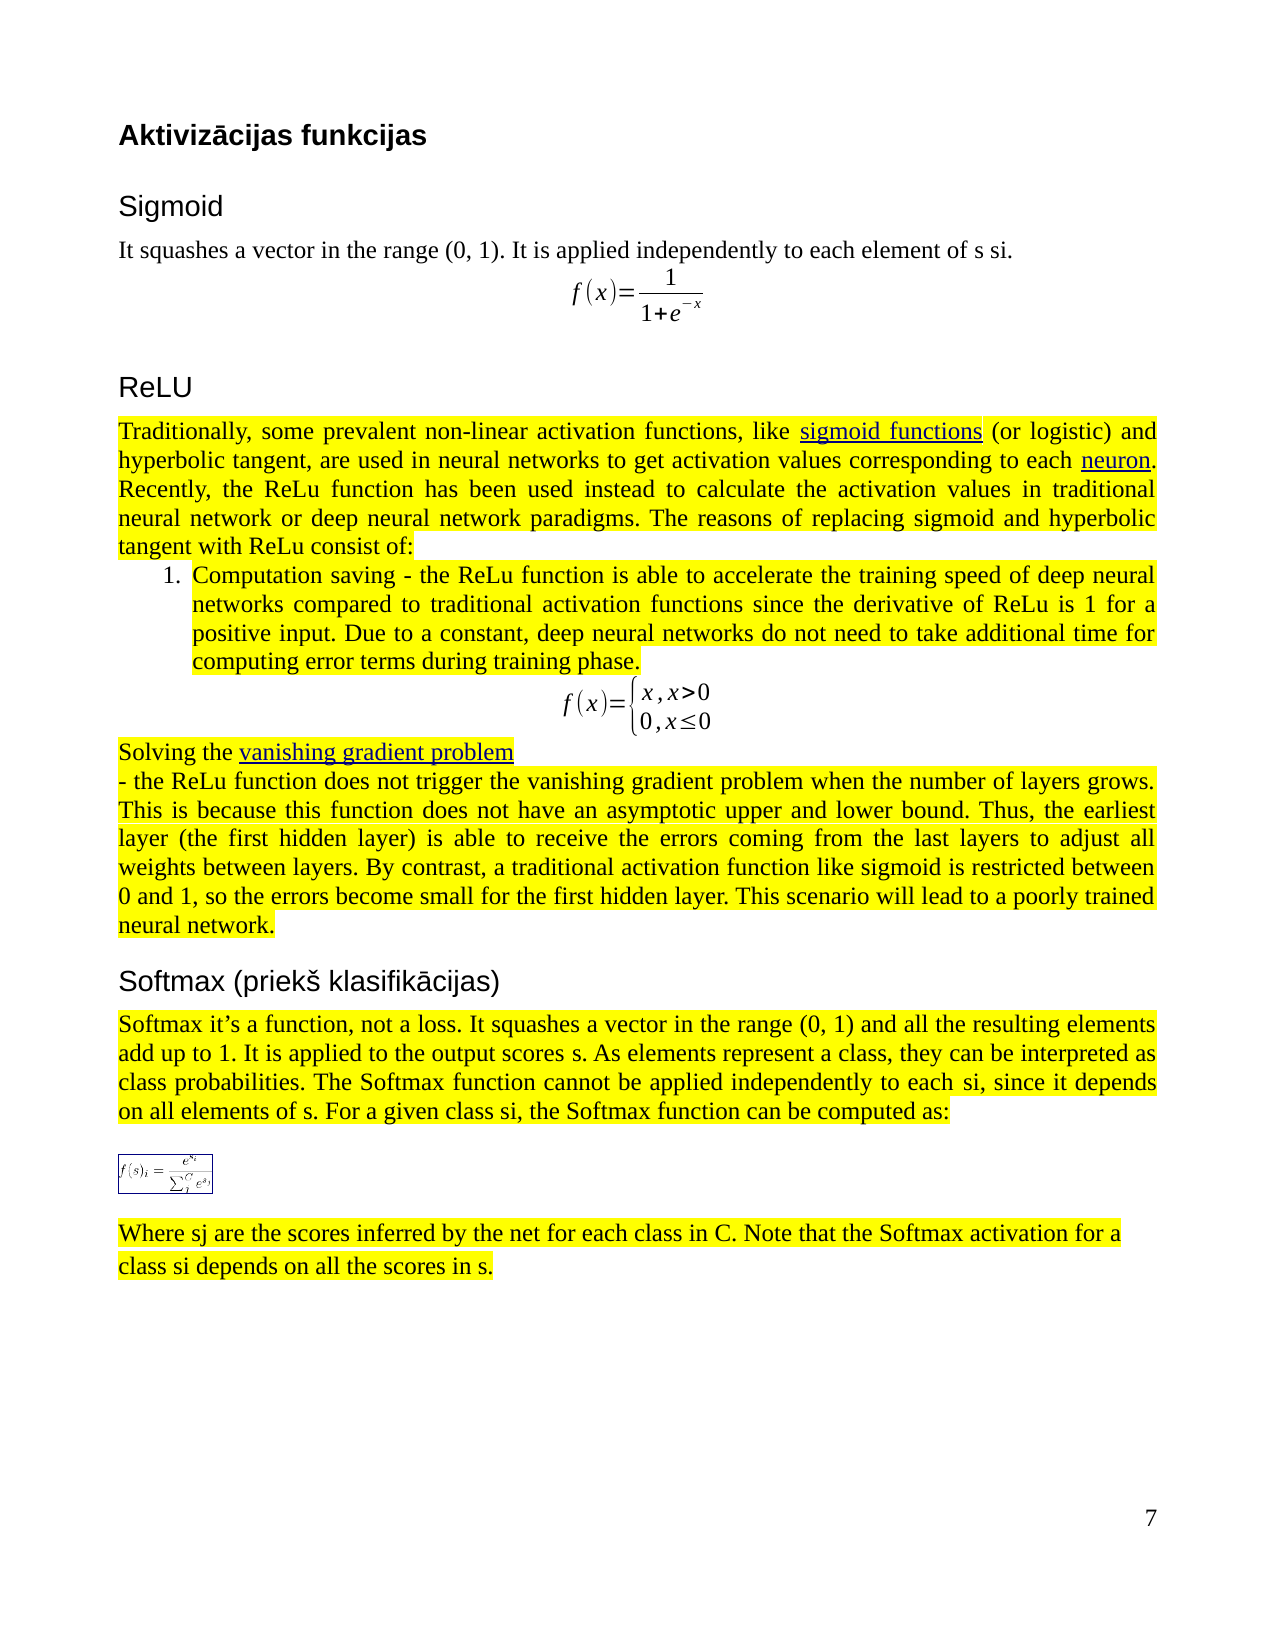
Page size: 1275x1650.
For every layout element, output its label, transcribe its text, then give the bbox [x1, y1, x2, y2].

text Where sj are the scores inferred by the net for each class in C. Note that the Softmax activation for a class si depends on all the scores in s. [118, 1218, 1157, 1280]
subtitle ReLU [118, 370, 1157, 404]
text Traditionally, some prevalent non-linear activation functions, like sigmoid functions (or logistic) and hyperbolic tangent, are used in neural networks to get activation values corresponding to each neuron. Recently, the ReLu function has been used instead to calculate the activation values in traditional neural network or deep neural network paradigms. The reasons of replacing sigmoid and hyperbolic tangent with ReLu consist of: [118, 416, 1157, 560]
text Solving the vanishing gradient problem [118, 737, 1157, 766]
subtitle Softmax (priekš klasifikācijas) [118, 963, 1157, 997]
list Computation saving - the ReLu function is able to accelerate the training speed of deep neural networks compared to traditional activation functions since the derivative of ReLu is 1 for a positive input. Due to a constant, deep neural networks do not need to take additional time for computing error terms during training phase. [162, 560, 1157, 675]
text - the ReLu function does not trigger the vanishing gradient problem when the number of layers grows. This is because this function does not have an asymptotic upper and lower bound. Thus, the earliest layer (the first hidden layer) is able to receive the errors coming from the last layers to adjust all weights between layers. By contrast, a traditional activation function like sigmoid is restricted between 0 and 1, so the errors become small for the first hidden layer. This scenario will lead to a poorly trained neural network. [118, 766, 1157, 938]
text Softmax it’s a function, not a loss. It squashes a vector in the range (0, 1) and all the resulting elements add up to 1. It is applied to the output scores s. As elements represent a class, they can be interpreted as class probabilities. The Softmax function cannot be applied independently to each si, since it depends on all elements of s. For a given class si, the Softmax function can be computed as: [118, 1009, 1157, 1124]
picture [119, 1155, 212, 1193]
text It squashes a vector in the range (0, 1). It is applied independently to each element of s si. [118, 235, 1157, 264]
subtitle Aktivizācijas funkcijas [118, 118, 1157, 152]
subtitle Sigmoid [118, 189, 1157, 223]
